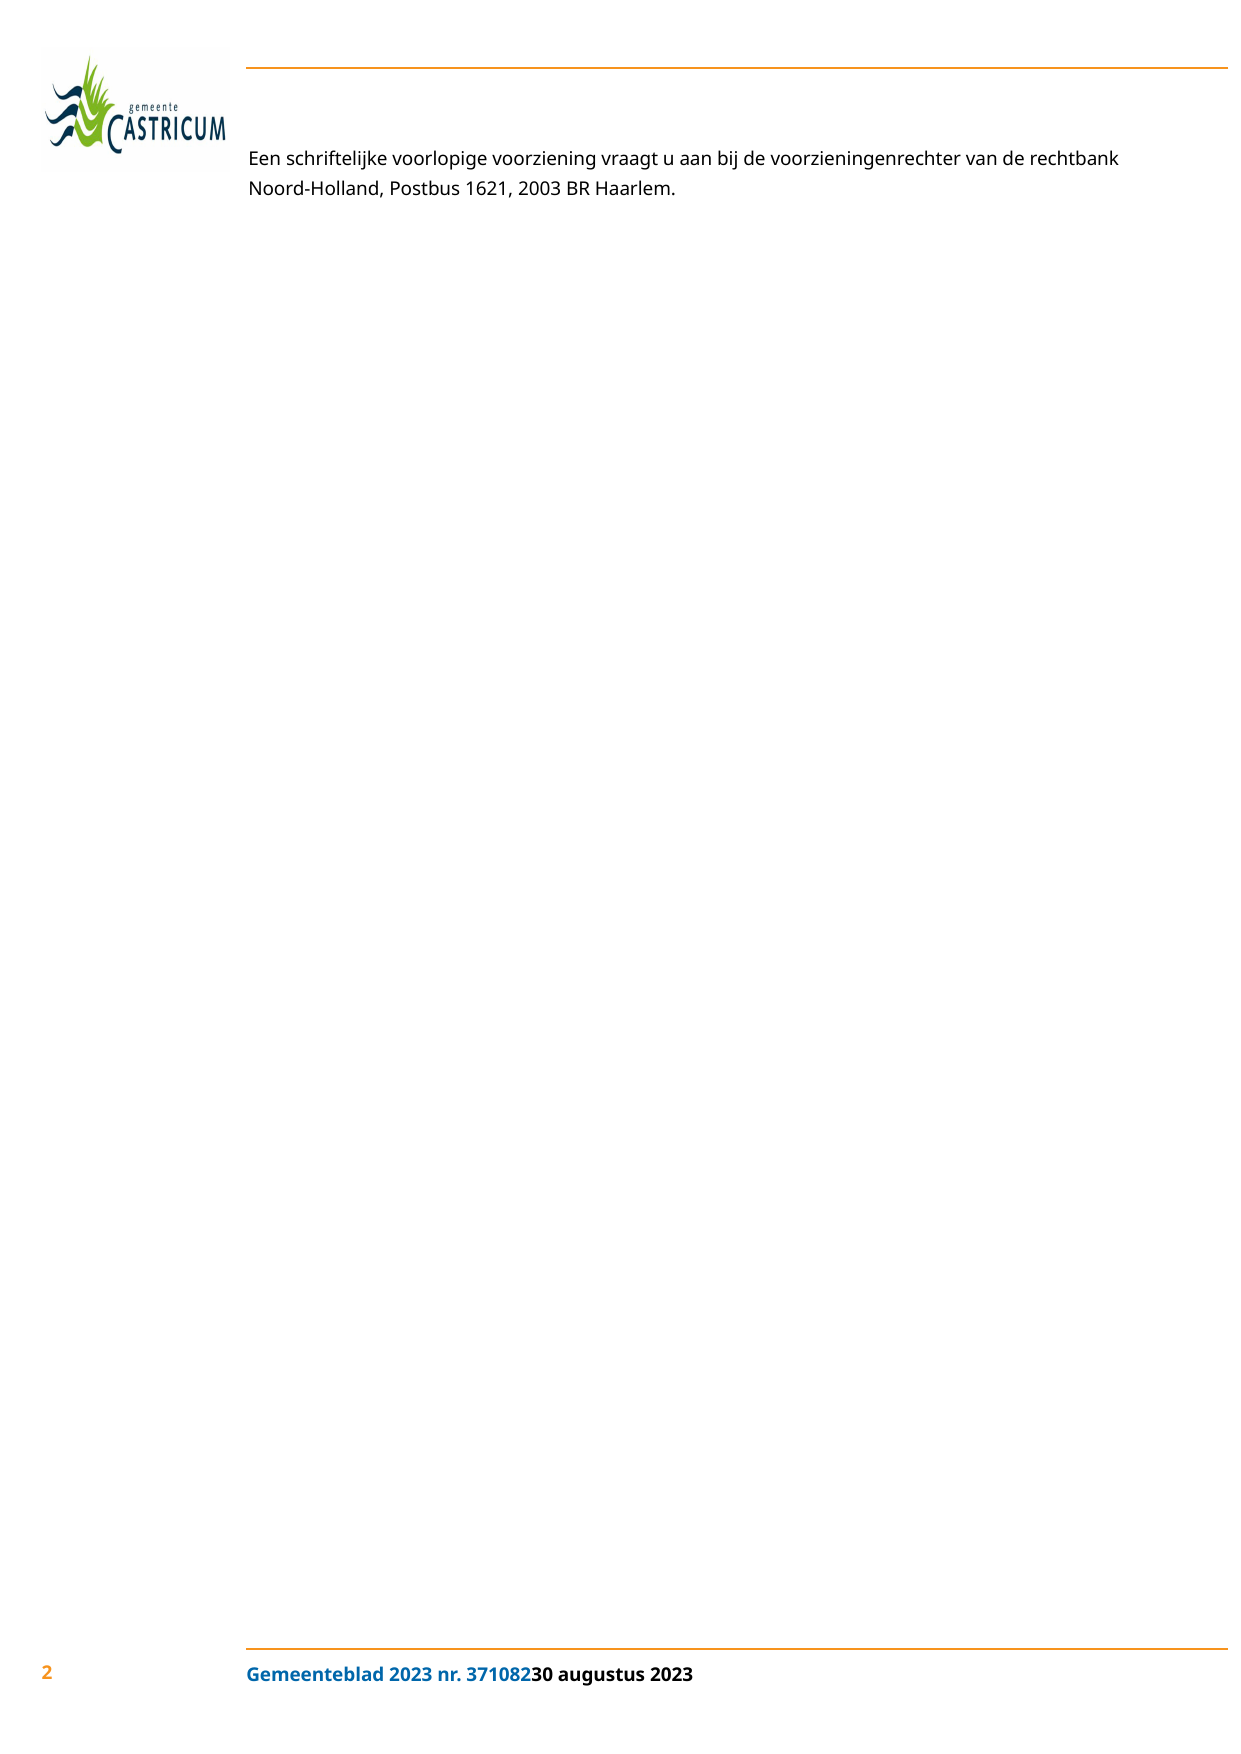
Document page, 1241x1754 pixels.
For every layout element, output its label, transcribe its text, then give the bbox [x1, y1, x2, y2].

picture [41, 47, 231, 172]
text Een schriftelijke voorlopige voorziening vraagt u aan bij de voorzieningenrechter van de rechtbank Noord-Holland, Postbus 1621, 2003 BR Haarlem. [248, 145, 1152, 201]
